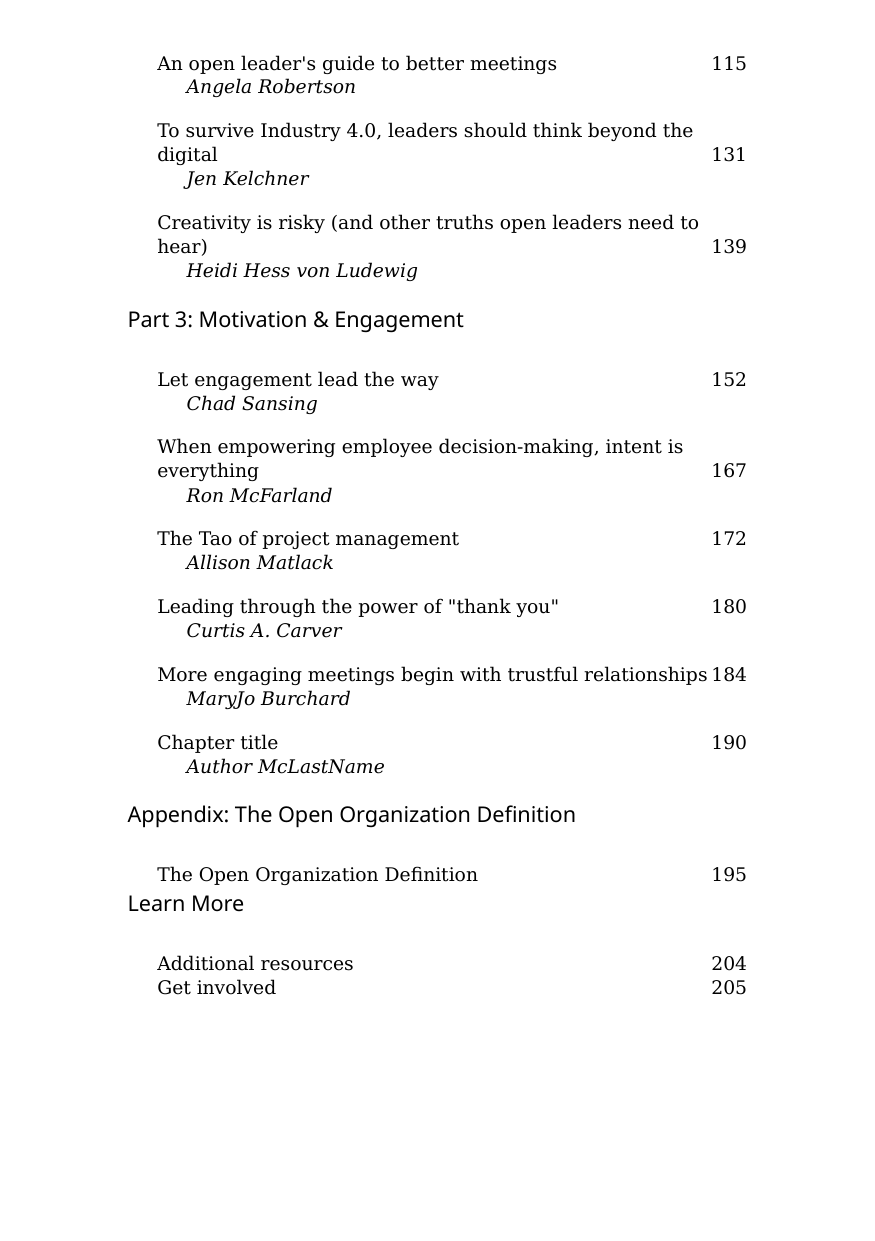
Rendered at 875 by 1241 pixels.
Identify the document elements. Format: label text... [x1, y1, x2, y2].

text Creativity is risky (and other truths open leaders need to hear) 139 [157, 212, 747, 258]
text Curtis A. Carver [186, 620, 747, 664]
text Additional resources 204 [157, 953, 747, 975]
text Jen Kelchner [186, 168, 747, 212]
text The Tao of project management 172 [157, 528, 747, 550]
text Chapter title 190 [157, 732, 747, 754]
text MaryJo Burchard [186, 688, 747, 732]
text To survive Industry 4.0, leaders should think beyond the digital 131 [157, 120, 747, 166]
text More engaging meetings begin with trustful relationships 184 [157, 664, 747, 686]
text Heidi Hess von Ludewig [186, 260, 747, 304]
text Let engagement lead the way 152 [157, 369, 747, 391]
text Ron McFarland [186, 484, 747, 528]
text Allison Matlack [186, 552, 747, 596]
text Get involved 205 [157, 977, 747, 999]
text Part 3: Motivation & Engagement [127, 304, 747, 366]
text Appendix: The Open Organization Definition [127, 799, 747, 861]
text The Open Organization Definition 195 [157, 864, 747, 886]
text Angela Robertson [186, 77, 747, 120]
text An open leader's guide to better meetings 115 [157, 52, 747, 74]
text Leading through the power of "thank you" 180 [157, 596, 747, 618]
text Author McLastName [186, 756, 747, 799]
text When empowering employee decision-making, intent is everything 167 [157, 436, 747, 482]
text Chad Sansing [186, 393, 747, 436]
text Learn More [127, 888, 747, 950]
